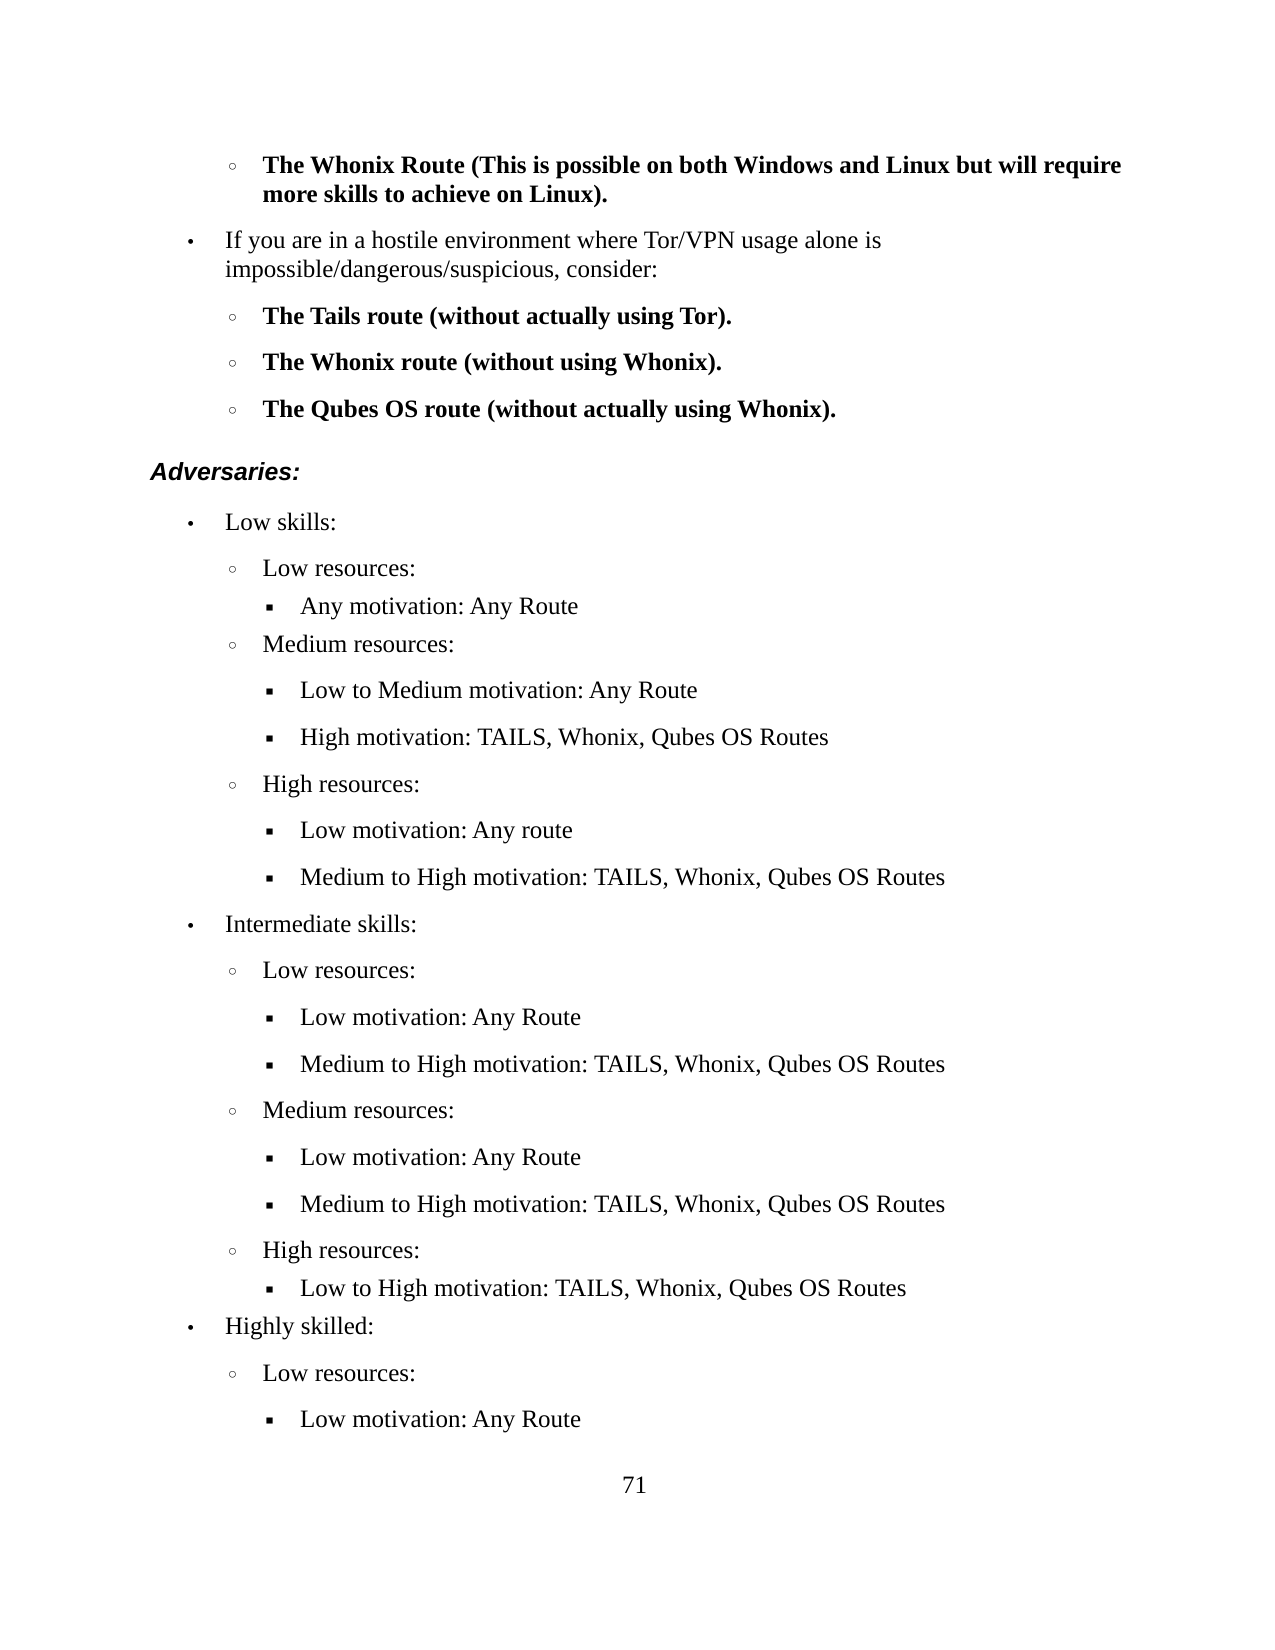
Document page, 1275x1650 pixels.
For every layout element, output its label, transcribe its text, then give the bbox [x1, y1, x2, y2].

list Medium to High motivation: TAILS, Whonix, Qubes OS Routes [262, 1049, 1125, 1078]
list The Whonix route (without using Whonix). [225, 347, 1125, 376]
list The Tails route (without actually using Tor). [225, 301, 1125, 329]
list Low to Medium motivation: Any Route [262, 676, 1125, 704]
list Medium resources: [225, 629, 1125, 658]
list Low to High motivation: TAILS, Whonix, Qubes OS Routes [262, 1273, 1125, 1302]
list High motivation: TAILS, Whonix, Qubes OS Routes [262, 722, 1125, 751]
list The Whonix Route (This is possible on both Windows and Linux but will require more skills to achieve on Linux). [225, 150, 1125, 207]
list If you are in a hostile environment where Tor/VPN usage alone is impossible/dangerous/suspicious, consider: [187, 225, 1125, 283]
list The Qubes OS route (without actually using Whonix). [225, 394, 1125, 423]
list Medium to High motivation: TAILS, Whonix, Qubes OS Routes [262, 862, 1125, 891]
list Low resources: [225, 553, 1125, 582]
list Low resources: [225, 956, 1125, 984]
list Low motivation: Any route [262, 816, 1125, 844]
list Low motivation: Any Route [262, 1002, 1125, 1031]
list Medium to High motivation: TAILS, Whonix, Qubes OS Routes [262, 1189, 1125, 1218]
list High resources: [225, 1236, 1125, 1264]
list High resources: [225, 769, 1125, 798]
list Highly skilled: [187, 1311, 1125, 1340]
list Low resources: [225, 1358, 1125, 1386]
list Any motivation: Any Route [262, 591, 1125, 620]
subtitle Adversaries: [150, 457, 1125, 485]
list Low skills: [187, 507, 1125, 536]
list Low motivation: Any Route [262, 1142, 1125, 1171]
list Low motivation: Any Route [262, 1404, 1125, 1433]
list Intermediate skills: [187, 909, 1125, 938]
list Medium resources: [225, 1096, 1125, 1124]
